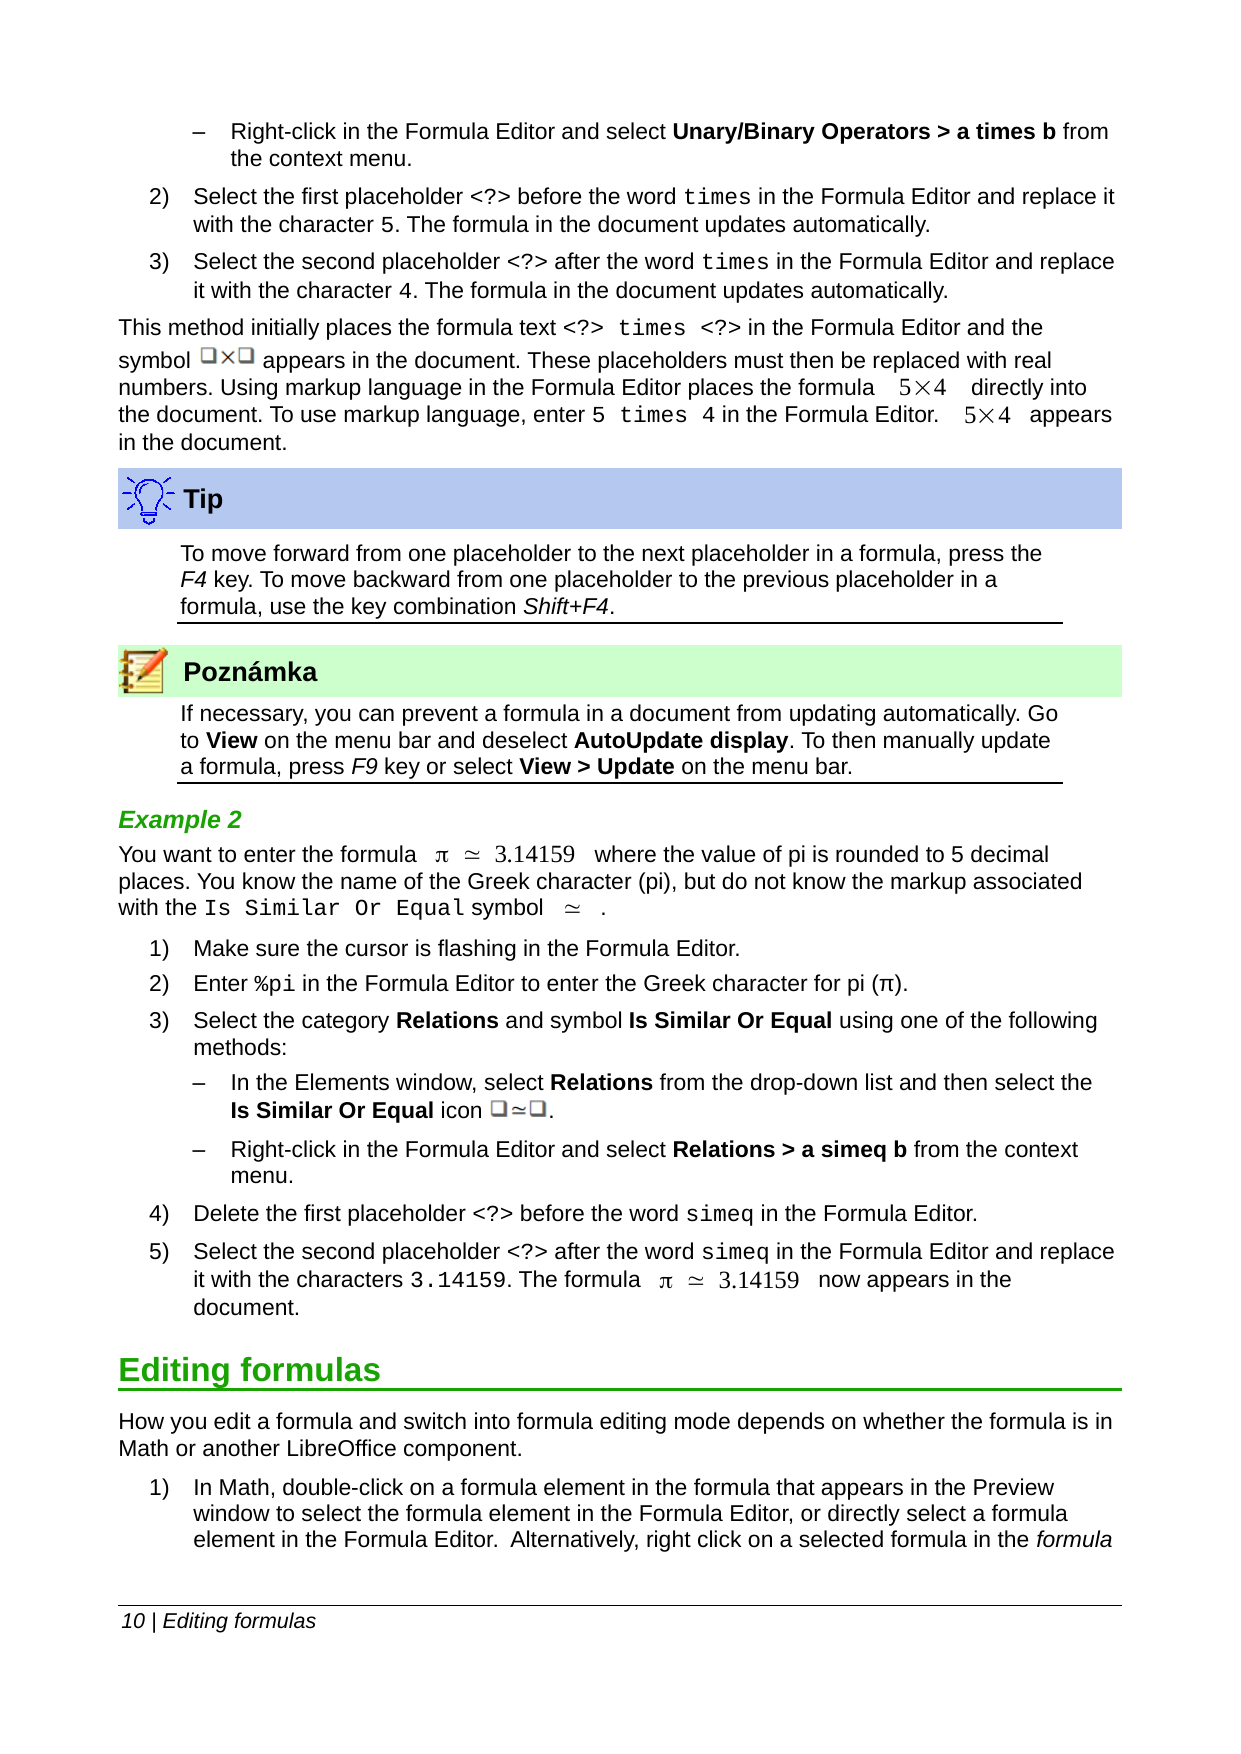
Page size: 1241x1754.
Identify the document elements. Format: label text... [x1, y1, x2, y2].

text This method initially places the formula text <?> times <?> in the Formula Editor and the symbol appears in the document. These placeholders must then be replaced with real numbers. Using markup language in the Formula Editor places the formula directly into the document. To use markup language, enter 5 times 4 in the Formula Editor. appears in the document. [118, 314, 1122, 456]
list Enter %pi in the Formula Editor to enter the Greek character for pi (π). [169, 970, 1122, 998]
list In the Elements window, select Relations from the drop-down list and then select the Is Similar Or Equal icon . [192, 1069, 1122, 1124]
text If necessary, you can prevent a formula in a document from updating automatically. Go to View on the menu bar and deselect AutoUpdate display. To then manually update a formula, press F9 key or select View > Update on the menu bar. [177, 697, 1063, 782]
subtitle Editing formulas [118, 1350, 1122, 1388]
list Select the category Relations and symbol Is Similar Or Equal using one of the following methods: [169, 1007, 1122, 1060]
list Delete the first placeholder <?> before the word simeq in the Formula Editor. [169, 1200, 1122, 1229]
picture [119, 646, 170, 697]
list In Math, double-click on a formula element in the formula that appears in the Preview window to select the formula element in the Formula Editor, or directly select a formula element in the Formula Editor. Alternatively, right click on a selected formula in the formula [169, 1473, 1122, 1553]
text How you edit a formula and switch into formula editing mode depends on whether the formula is in Math or another LibreOffice component. [118, 1408, 1122, 1461]
picture [488, 1095, 548, 1119]
picture [119, 469, 179, 529]
list Right-click in the Formula Editor and select Relations > a simeq b from the context menu. [192, 1136, 1122, 1188]
subtitle Tip [118, 468, 1122, 529]
list Right-click in the Formula Editor and select Unary/Binary Operators > a times b from the context menu. [192, 118, 1122, 171]
list Make sure the cursor is flashing in the Formula Editor. [169, 935, 1122, 961]
text To move forward from one placeholder to the next placeholder in a formula, press the F4 key. To move backward from one placeholder to the previous placeholder in a formula, use the key combination Shift+F4. [177, 537, 1063, 622]
list Select the second placeholder <?> after the word simeq in the Formula Editor and replace it with the characters 3.14159. The formulanow appears in the document. [169, 1238, 1122, 1321]
subtitle Example 2 [118, 805, 1122, 834]
list Select the first placeholder <?> before the word times in the Formula Editor and replace it with the character 5. The formula in the document updates automatically. [169, 183, 1122, 239]
list Select the second placeholder <?> after the word times in the Formula Editor and replace it with the character 4. The formula in the document updates automatically. [169, 248, 1122, 305]
subtitle Poznámka [118, 645, 1122, 697]
picture [197, 342, 257, 369]
text You want to enter the formulawhere the value of pi is rounded to 5 decimal places. You know the name of the Greek character (pi), but do not know the markup associated with the Is Similar Or Equal symbol. [118, 840, 1122, 922]
